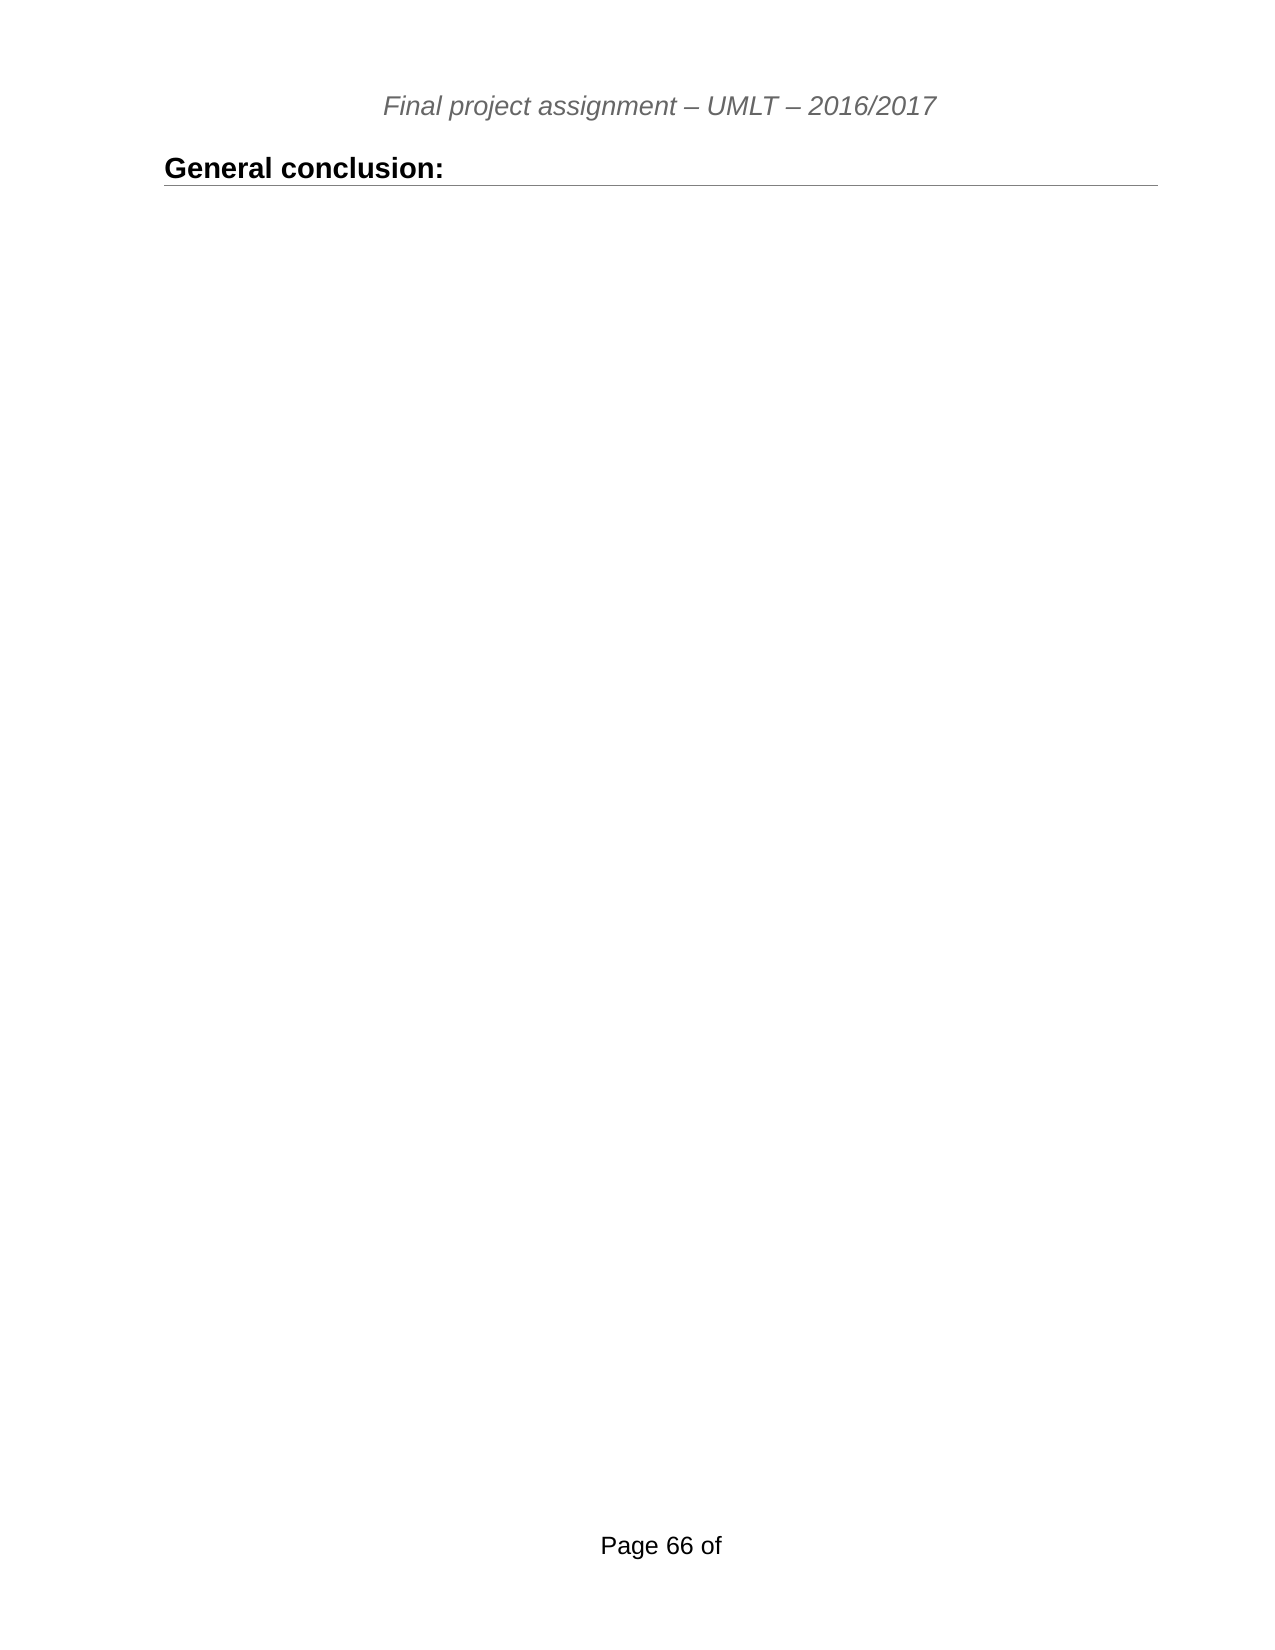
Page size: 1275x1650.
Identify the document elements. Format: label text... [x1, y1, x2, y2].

text General conclusion: [164, 151, 1158, 185]
